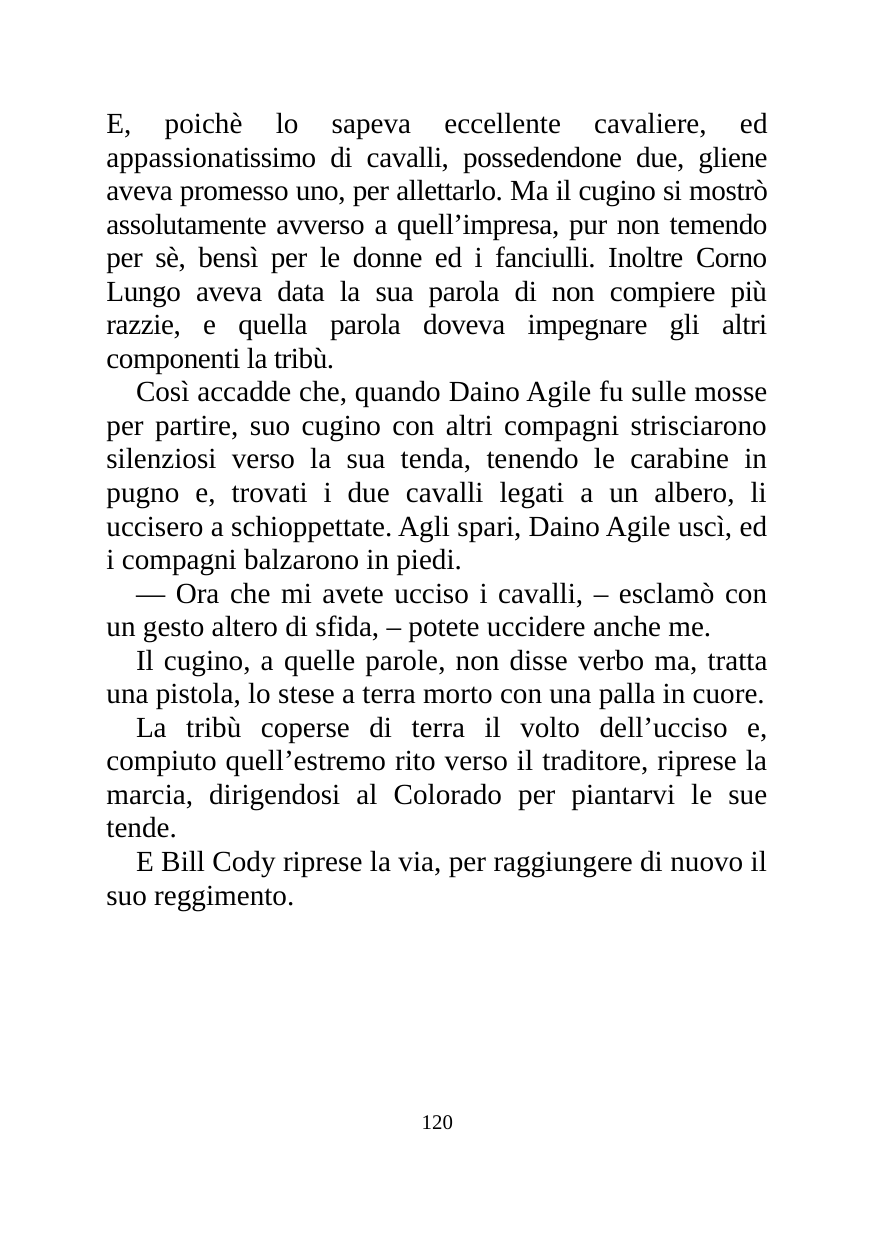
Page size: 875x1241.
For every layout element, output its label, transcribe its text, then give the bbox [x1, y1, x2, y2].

text Così accadde che, quando Daino Agile fu sulle mosse per partire, suo cugino con altri compagni strisciarono silenziosi verso la sua tenda, tenendo le carabine in pugno e, trovati i due cavalli legati a un albero, li uccisero a schioppettate. Agli spari, Daino Agile uscì, ed i compagni balzarono in piedi. [106, 374, 768, 576]
text Il cugino, a quelle parole, non disse verbo ma, tratta una pistola, lo stese a terra morto con una palla in cuore. [106, 643, 768, 710]
text — Ora che mi avete ucciso i cavalli, – esclamò con un gesto altero di sfida, – potete uccidere anche me. [106, 576, 768, 643]
text E, poichè lo sapeva eccellente cavaliere, ed appassionatissimo di cavalli, possedendone due, gliene aveva promesso uno, per allettarlo. Ma il cugino si mostrò assolutamente avverso a quell’impresa, pur non temendo per sè, bensì per le donne ed i fanciulli. Inoltre Corno Lungo aveva data la sua parola di non compiere più razzie, e quella parola doveva impegnare gli altri componenti la tribù. [106, 106, 768, 374]
text La tribù coperse di terra il volto dell’ucciso e, compiuto quell’estremo rito verso il traditore, riprese la marcia, dirigendosi al Colorado per piantarvi le sue tende. [106, 710, 768, 844]
text E Bill Cody riprese la via, per raggiungere di nuovo il suo reggimento. [106, 844, 768, 911]
